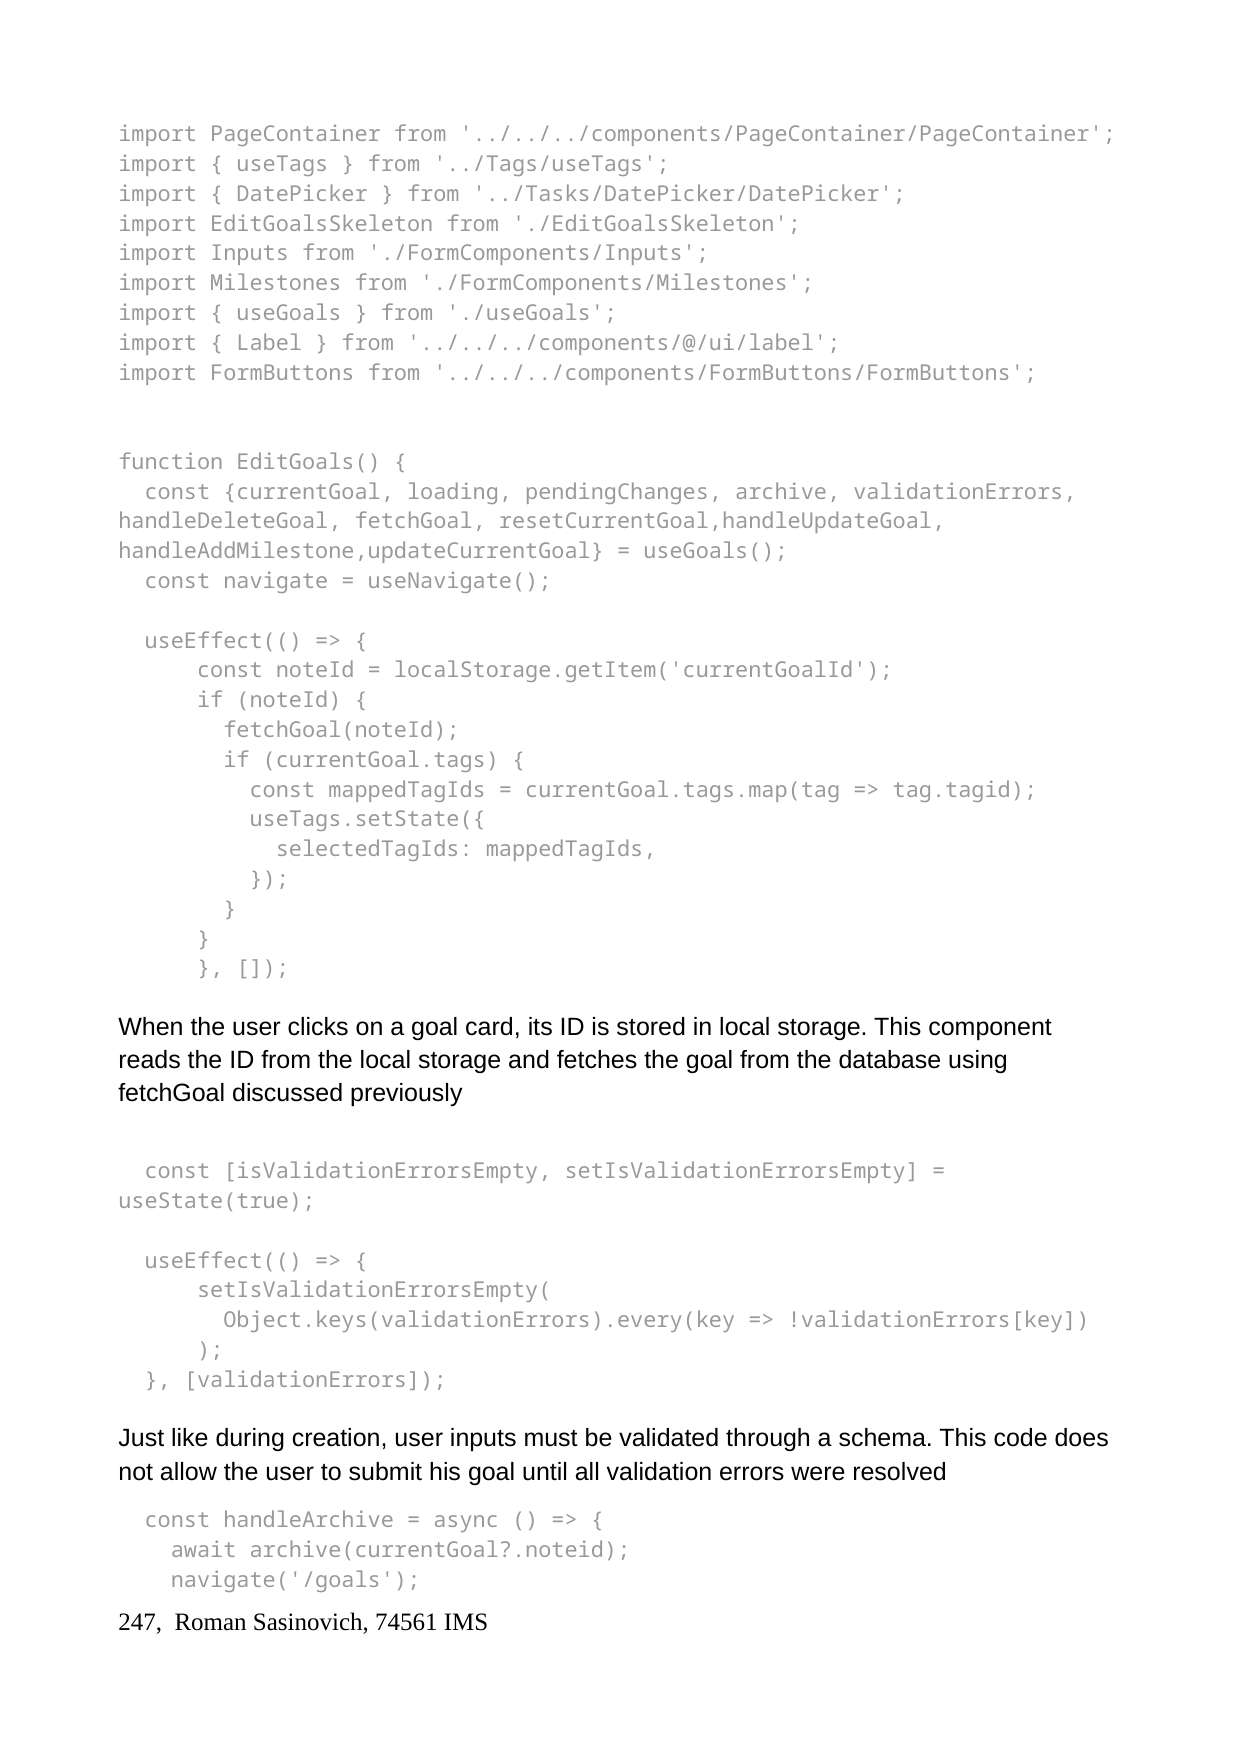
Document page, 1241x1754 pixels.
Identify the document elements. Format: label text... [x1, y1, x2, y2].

text ); [118, 1334, 1122, 1364]
text useTags.setState({ [118, 803, 1122, 833]
text const mappedTagIds = currentGoal.tags.map(tag => tag.tagid); [118, 773, 1122, 803]
text useEffect(() => { [118, 624, 1122, 654]
text import { useTags } from '../Tags/useTags'; [118, 148, 1122, 178]
text const noteId = localStorage.getItem('currentGoalId'); [118, 654, 1122, 684]
text await archive(currentGoal?.noteid); [118, 1534, 1122, 1564]
text if (currentGoal.tags) { [118, 744, 1122, 773]
text } [118, 922, 1122, 952]
text import { useGoals } from './useGoals'; [118, 297, 1122, 327]
text import { DatePicker } from '../Tasks/DatePicker/DatePicker'; [118, 178, 1122, 207]
text import EditGoalsSkeleton from './EditGoalsSkeleton'; [118, 207, 1122, 237]
text Just like during creation, user inputs must be validated through a schema. This code does not allow the user to submit his goal until all validation errors were resolved [118, 1423, 1122, 1485]
text } [118, 893, 1122, 922]
text When the user clicks on a goal card, its ID is stored in local storage. This component reads the ID from the local storage and fetches the goal from the database using fetchGoal discussed previously [118, 1012, 1122, 1107]
text const handleArchive = async () => { [118, 1504, 1122, 1534]
text navigate('/goals'); [118, 1564, 1122, 1593]
text function EditGoals() { [118, 446, 1122, 476]
text import { Label } from '../../../components/@/ui/label'; [118, 327, 1122, 356]
text const [isValidationErrorsEmpty, setIsValidationErrorsEmpty] = useState(true); [118, 1155, 1122, 1215]
text useEffect(() => { [118, 1245, 1122, 1274]
text selectedTagIds: mappedTagIds, [118, 833, 1122, 863]
text import Inputs from './FormComponents/Inputs'; [118, 237, 1122, 267]
text }, [validationErrors]); [118, 1364, 1122, 1394]
text }); [118, 863, 1122, 893]
text import Milestones from './FormComponents/Milestones'; [118, 267, 1122, 297]
text if (noteId) { [118, 684, 1122, 714]
text Object.keys(validationErrors).every(key => !validationErrors[key]) [118, 1304, 1122, 1334]
text }, []); [118, 952, 1122, 982]
text import FormButtons from '../../../components/FormButtons/FormButtons'; [118, 356, 1122, 386]
text const navigate = useNavigate(); [118, 565, 1122, 595]
text import PageContainer from '../../../components/PageContainer/PageContainer'; [118, 118, 1122, 148]
text const {currentGoal, loading, pendingChanges, archive, validationErrors, handleDeleteGoal, fetchGoal, resetCurrentGoal,handleUpdateGoal, handleAddMilestone,updateCurrentGoal} = useGoals(); [118, 476, 1122, 565]
text setIsValidationErrorsEmpty( [118, 1274, 1122, 1304]
text fetchGoal(noteId); [118, 714, 1122, 744]
